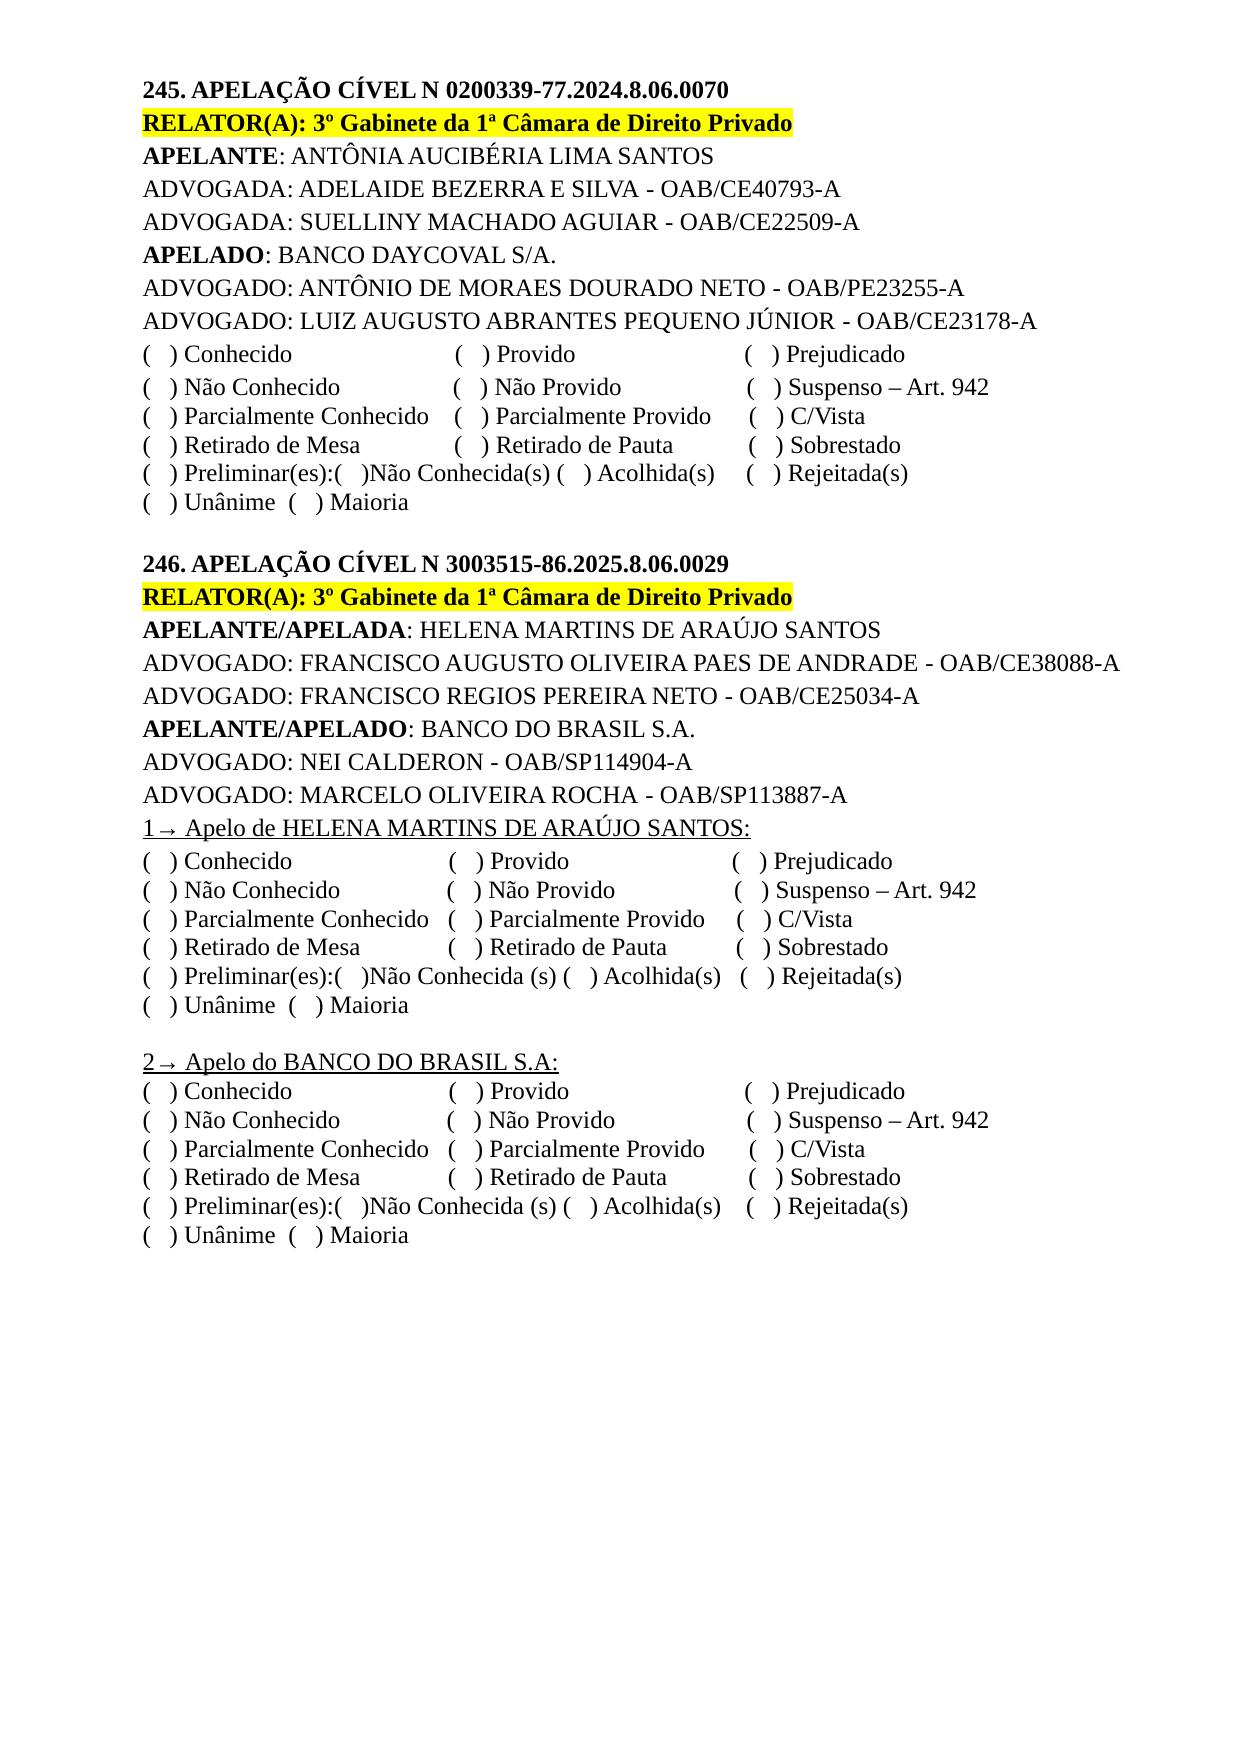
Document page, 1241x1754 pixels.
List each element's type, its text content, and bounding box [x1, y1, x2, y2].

text ( ) Conhecido ( ) Provido ( ) Prejudicado [142, 846, 1141, 875]
text ( ) Preliminar(es):( )Não Conhecida (s) ( ) Acolhida(s) ( ) Rejeitada(s) [142, 1191, 1158, 1220]
text ( ) Retirado de Mesa ( ) Retirado de Pauta ( ) Sobrestado [142, 1162, 1158, 1191]
text ( ) Parcialmente Conhecido ( ) Parcialmente Provido ( ) C/Vista [142, 401, 1158, 430]
text ( ) Não Conhecido ( ) Não Provido ( ) Suspenso – Art. 942 [142, 372, 1158, 401]
text ( ) Unânime ( ) Maioria [142, 990, 1158, 1019]
text ( ) Preliminar(es):( )Não Conhecida (s) ( ) Acolhida(s) ( ) Rejeitada(s) [142, 961, 1158, 990]
text 245. APELAÇÃO CÍVEL N 0200339-77.2024.8.06.0070 RELATOR(A): 3º Gabinete da 1ª Câmara de Direito Privado APELANTE: ANTÔNIA AUCIBÉRIA LIMA SANTOS ADVOGADA: ADELAIDE BEZERRA E SILVA - OAB/CE40793-A ADVOGADA: SUELLINY MACHADO AGUIAR - OAB/CE22509-A APELADO: BANCO DAYCOVAL S/A. ADVOGADO: ANTÔNIO DE MORAES DOURADO NETO - OAB/PE23255-A ADVOGADO: LUIZ AUGUSTO ABRANTES PEQUENO JÚNIOR - OAB/CE23178-A ( ) Conhecido ( ) Provido ( ) Prejudicado [142, 75, 1141, 368]
text ( ) Unânime ( ) Maioria [142, 1220, 1141, 1249]
text ( ) Parcialmente Conhecido ( ) Parcialmente Provido ( ) C/Vista [142, 904, 1158, 932]
text ( ) Não Conhecido ( ) Não Provido ( ) Suspenso – Art. 942 [142, 1105, 1158, 1134]
text ( ) Preliminar(es):( )Não Conhecida(s) ( ) Acolhida(s) ( ) Rejeitada(s) [142, 458, 1158, 487]
text ( ) Retirado de Mesa ( ) Retirado de Pauta ( ) Sobrestado [142, 932, 1158, 961]
text ( ) Não Conhecido ( ) Não Provido ( ) Suspenso – Art. 942 [142, 875, 1158, 904]
text ( ) Conhecido ( ) Provido ( ) Prejudicado [142, 1076, 1141, 1105]
text 246. APELAÇÃO CÍVEL N 3003515-86.2025.8.06.0029 RELATOR(A): 3º Gabinete da 1ª Câmara de Direito Privado APELANTE/APELADA: HELENA MARTINS DE ARAÚJO SANTOS ADVOGADO: FRANCISCO AUGUSTO OLIVEIRA PAES DE ANDRADE - OAB/CE38088-A ADVOGADO: FRANCISCO REGIOS PEREIRA NETO - OAB/CE25034-A APELANTE/APELADO: BANCO DO BRASIL S.A. ADVOGADO: NEI CALDERON - OAB/SP114904-A ADVOGADO: MARCELO OLIVEIRA ROCHA - OAB/SP113887-A 1→ Apelo de HELENA MARTINS DE ARAÚJO SANTOS: [142, 516, 1141, 842]
text ( ) Retirado de Mesa ( ) Retirado de Pauta ( ) Sobrestado [142, 430, 1158, 458]
text ( ) Unânime ( ) Maioria [142, 487, 1158, 516]
text ( ) Parcialmente Conhecido ( ) Parcialmente Provido ( ) C/Vista [142, 1134, 1158, 1162]
text 2→ Apelo do BANCO DO BRASIL S.A: [142, 1047, 1141, 1076]
